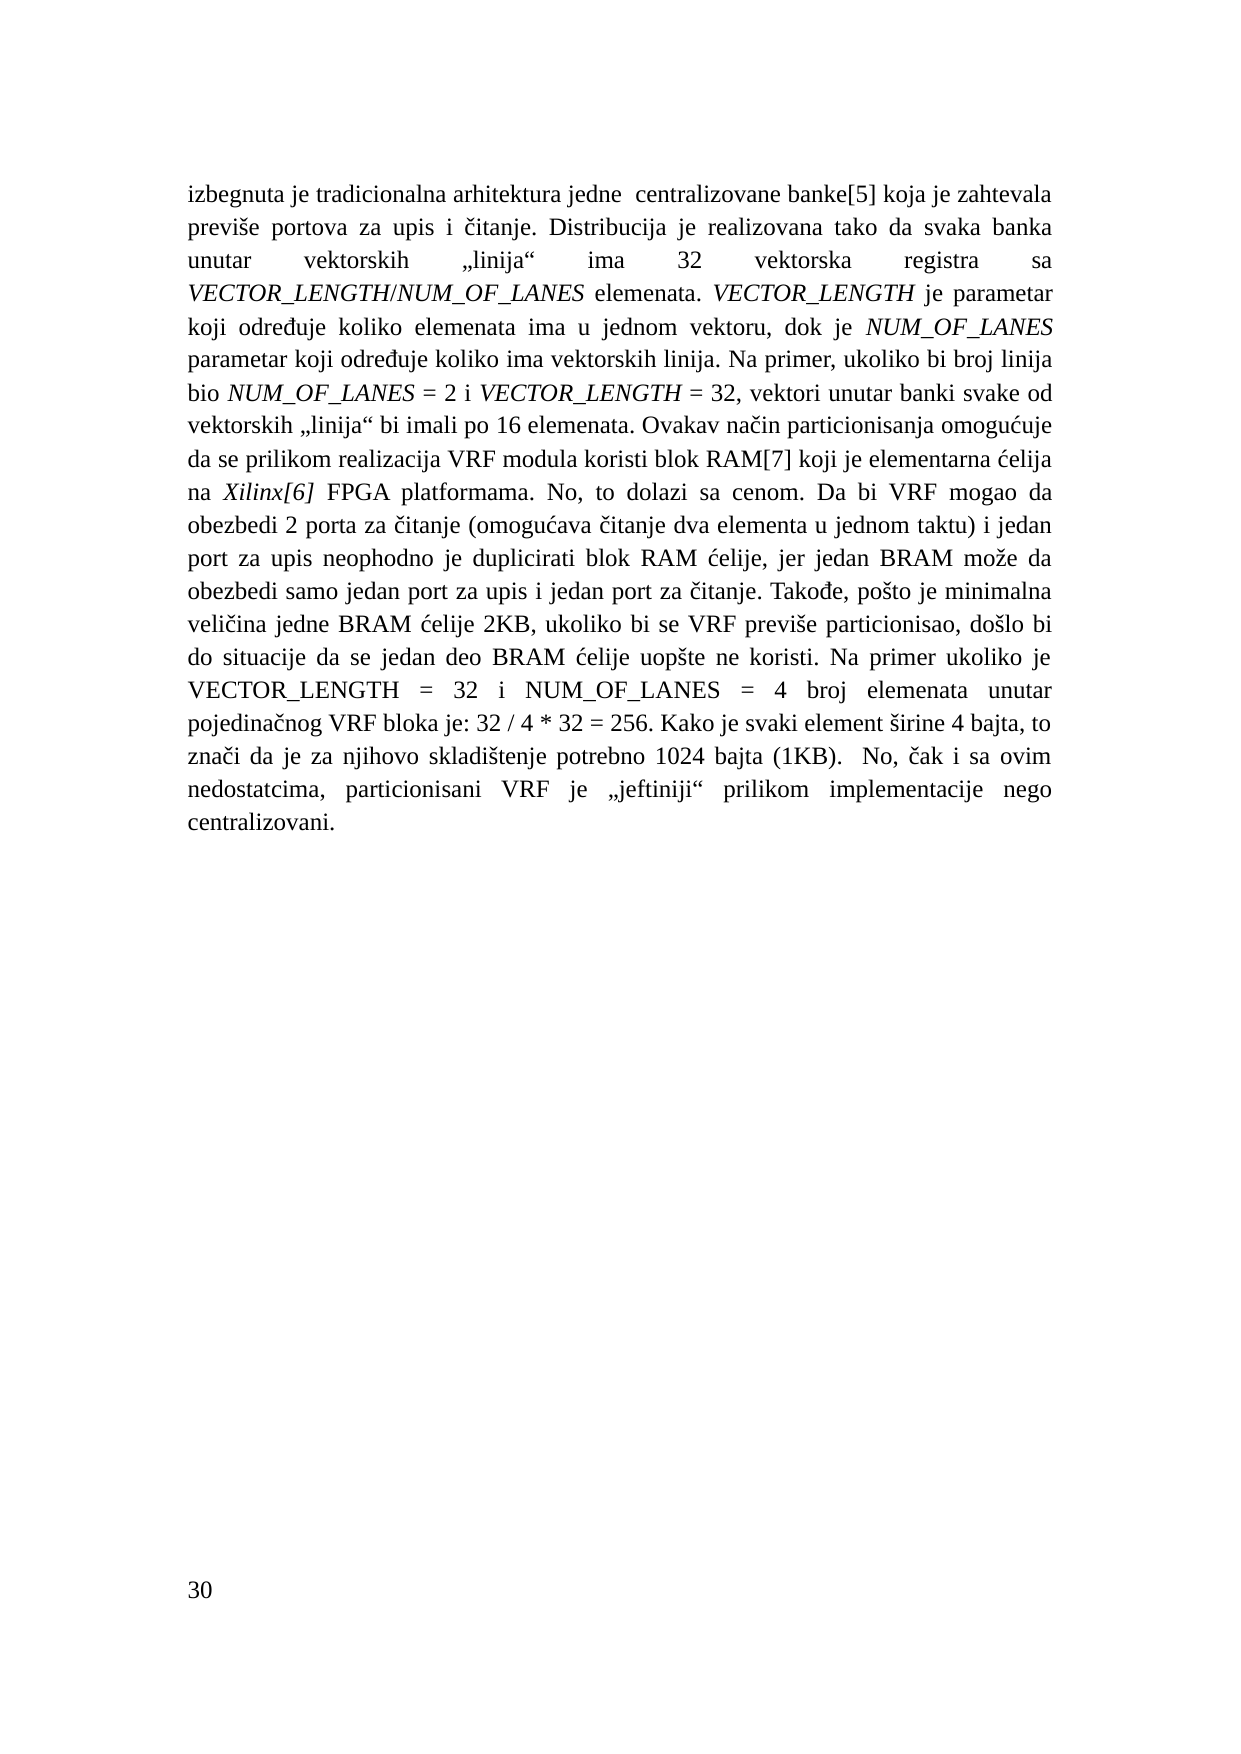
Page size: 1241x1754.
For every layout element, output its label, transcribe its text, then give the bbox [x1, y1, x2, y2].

text izbegnuta je tradicionalna arhitektura jedne centralizovane banke[5] koja je zahtevala previše portova za upis i čitanje. Distribucija je realizovana tako da svaka banka unutar vektorskih „linija“ ima 32 vektorska registra sa VECTOR_LENGTH/NUM_OF_LANES elemenata. VECTOR_LENGTH je parametar koji određuje koliko elemenata ima u jednom vektoru, dok je NUM_OF_LANES parametar koji određuje koliko ima vektorskih linija. Na primer, ukoliko bi broj linija bio NUM_OF_LANES = 2 i VECTOR_LENGTH = 32, vektori unutar banki svake od vektorskih „linija“ bi imali po 16 elemenata. Ovakav način particionisanja omogućuje da se prilikom realizacija VRF modula koristi blok RAM[7] koji je elementarna ćelija na Xilinx[6] FPGA platformama. No, to dolazi sa cenom. Da bi VRF mogao da obezbedi 2 porta za čitanje (omogućava čitanje dva elementa u jednom taktu) i jedan port za upis neophodno je duplicirati blok RAM ćelije, jer jedan BRAM može da obezbedi samo jedan port za upis i jedan port za čitanje. Takođe, pošto je minimalna veličina jedne BRAM ćelije 2KB, ukoliko bi se VRF previše particionisao, došlo bi do situacije da se jedan deo BRAM ćelije uopšte ne koristi. Na primer ukoliko je VECTOR_LENGTH = 32 i NUM_OF_LANES = 4 broj elemenata unutar pojedinačnog VRF bloka je: 32 / 4 * 32 = 256. Kako je svaki element širine 4 bajta, to znači da je za njihovo skladištenje potrebno 1024 bajta (1KB). No, čak i sa ovim nedostatcima, particionisani VRF je „jeftiniji“ prilikom implementacije nego centralizovani. [187, 179, 1053, 836]
